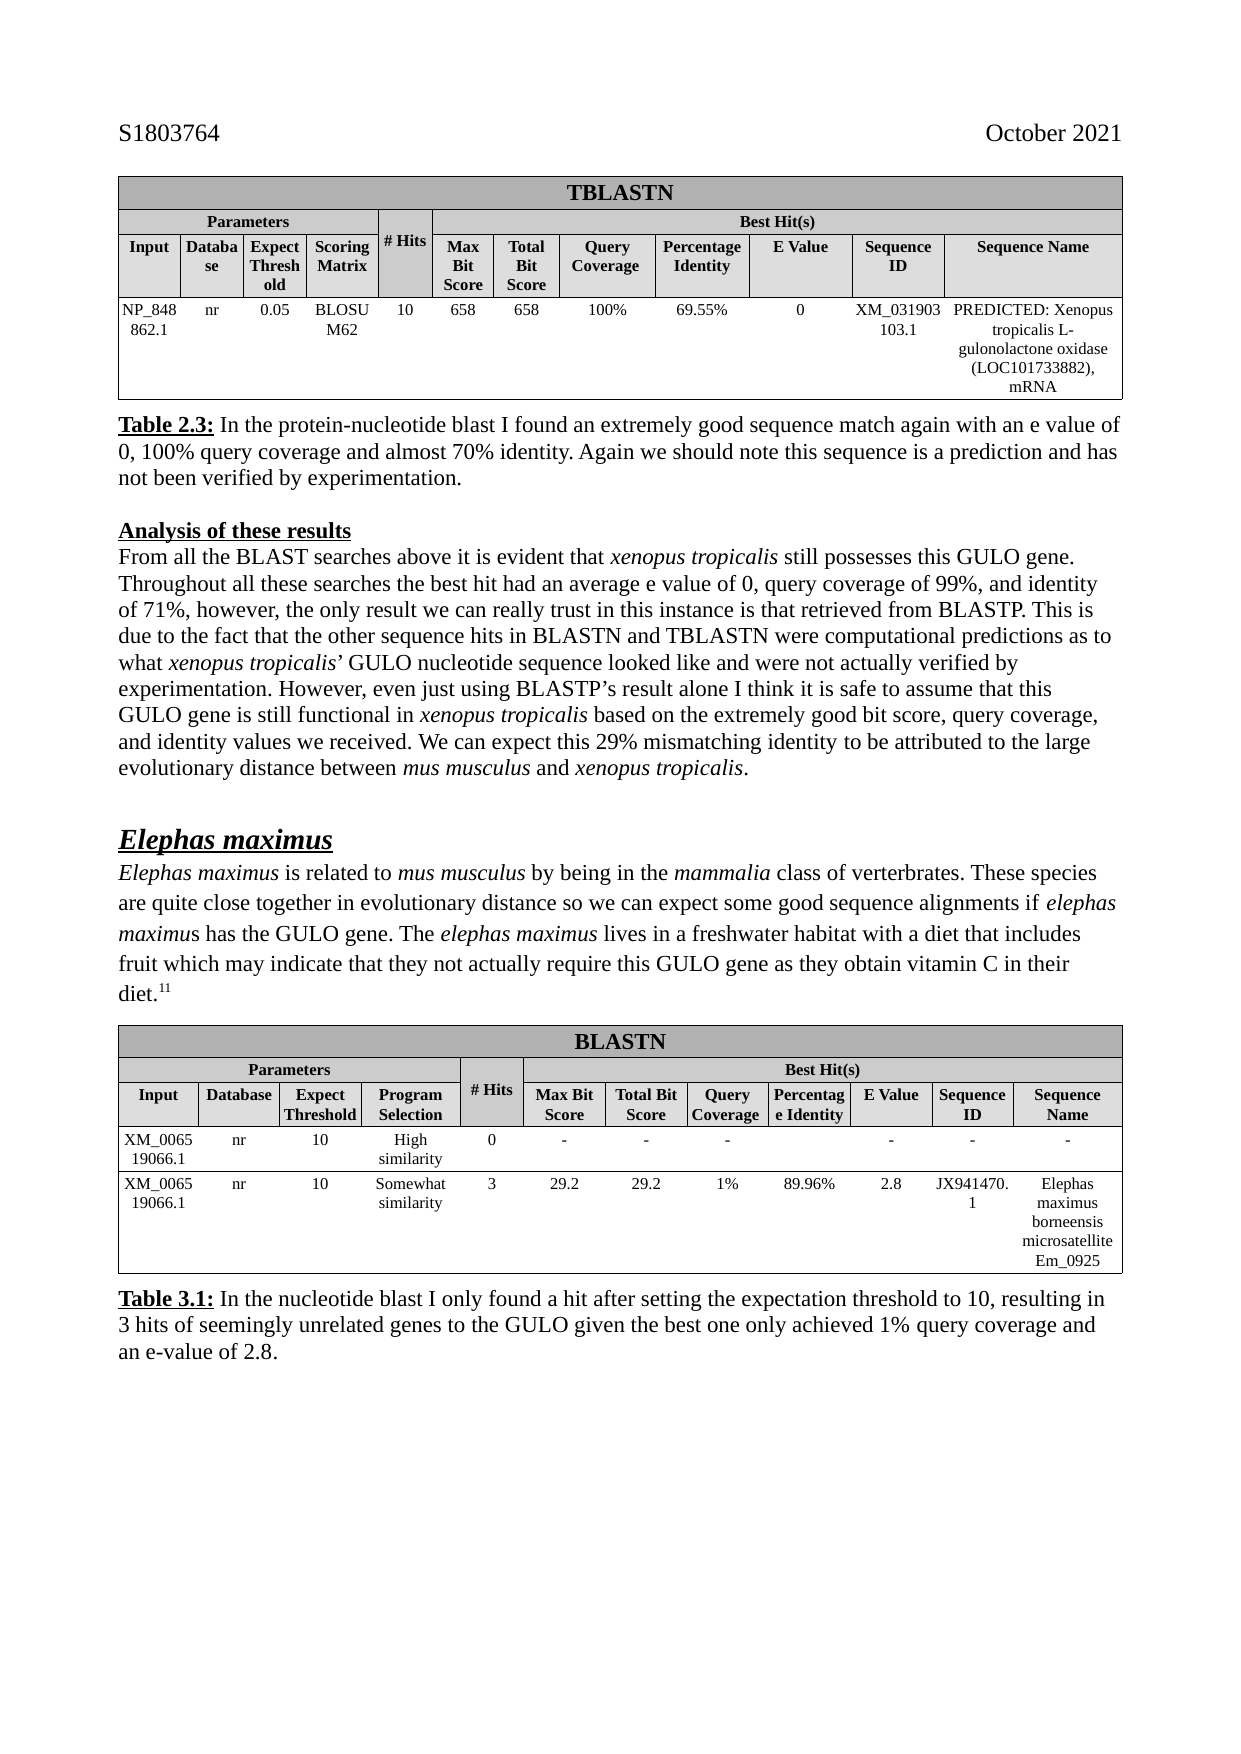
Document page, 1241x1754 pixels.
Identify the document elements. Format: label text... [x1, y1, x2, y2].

text Elephas maximus Elephas maximus is related to mus musculus by being in the mammalia class of verterbrates. These species are quite close together in evolutionary distance so we can expect some good sequence alignments if elephas maximus has the GULO gene. The elephas maximus lives in a freshwater habitat with a diet that includes fruit which may indicate that they not actually require this GULO gene as they obtain vitamin C in their diet.11 [118, 822, 1122, 1006]
table_cell Sequence Name [1014, 1083, 1122, 1126]
table_cell Max Bit Score [433, 235, 493, 297]
table_cell 69.55% [655, 298, 749, 399]
table_cell [768, 1127, 850, 1171]
table_cell Total Bit Score [494, 235, 559, 297]
table_cell XM_006519066.1 [119, 1172, 198, 1272]
table_cell Parameters [119, 210, 378, 234]
table_cell nr [198, 1172, 279, 1272]
table_cell Percentage Identity [769, 1083, 850, 1126]
table_cell 2.8 [850, 1172, 932, 1272]
table_cell # Hits [461, 1058, 523, 1126]
table_cell Percentage Identity [656, 235, 749, 297]
table_cell Database [199, 1083, 279, 1126]
text Table 3.1: In the nucleotide blast I only found a hit after setting the expectation threshold to 10, resulting in 3 hits of seemingly unrelated genes to the GULO given the best one only achieved 1% query coverage and an e-value of 2.8. [118, 1285, 1122, 1393]
table_cell Program Selection [362, 1083, 460, 1126]
table_cell Elephas maximus borneensis microsatellite Em_0925 [1013, 1172, 1122, 1272]
table_cell 3 [460, 1172, 523, 1272]
table_cell JX941470.1 [932, 1172, 1013, 1272]
table_cell - [1013, 1127, 1122, 1171]
table_cell 10 [279, 1127, 361, 1171]
table_cell Best Hit(s) [433, 210, 1122, 234]
table_cell Expect Threshold [244, 235, 306, 297]
table_cell Somewhat similarity [361, 1172, 460, 1272]
table_cell E Value [851, 1083, 932, 1126]
table_cell - [687, 1127, 768, 1171]
table_cell Best Hit(s) [524, 1058, 1122, 1082]
table_cell Scoring Matrix [307, 235, 378, 297]
table_cell Total Bit Score [606, 1083, 687, 1126]
table_header TBLASTN [119, 177, 1122, 209]
table_cell PREDICTED: Xenopus tropicalis L-gulonolactone oxidase (LOC101733882), mRNA [944, 298, 1122, 399]
table_cell 10 [279, 1172, 361, 1272]
table_cell - [932, 1127, 1013, 1171]
table_cell 0.05 [243, 298, 306, 399]
table_cell 0 [749, 298, 852, 399]
table_cell Query Coverage [560, 235, 655, 297]
table_cell Sequence ID [933, 1083, 1013, 1126]
table_cell 658 [494, 298, 559, 399]
table_cell - [523, 1127, 605, 1171]
table_cell 100% [559, 298, 655, 399]
table_cell - [605, 1127, 687, 1171]
table_cell High similarity [361, 1127, 460, 1171]
table_cell Sequence Name [945, 235, 1122, 297]
table_cell 89.96% [768, 1172, 850, 1272]
table_cell 29.2 [605, 1172, 687, 1272]
table_cell # Hits [379, 210, 432, 297]
table_header BLASTN [119, 1026, 1122, 1057]
table_cell 0 [460, 1127, 523, 1171]
table_cell 658 [432, 298, 493, 399]
text Table 2.3: In the protein-nucleotide blast I found an extremely good sequence match again with an e value of 0, 100% query coverage and almost 70% identity. Again we should note this sequence is a prediction and has not been verified by experimentation. Analysis of these results From all the BLAST searches above it is evident that xenopus tropicalis still possesses this GULO gene. Throughout all these searches the best hit had an average e value of 0, query coverage of 99%, and identity of 71%, however, the only result we can really trust in this instance is that retrieved from BLASTP. This is due to the fact that the other sequence hits in BLASTN and TBLASTN were computational predictions as to what xenopus tropicalis’ GULO nucleotide sequence looked like and were not actually verified by experimentation. However, even just using BLASTP’s result alone I think it is safe to assume that this GULO gene is still functional in xenopus tropicalis based on the extremely good bit score, query coverage, and identity values we received. We can expect this 29% mismatching identity to be attributed to the large evolutionary distance between mus musculus and xenopus tropicalis. [118, 412, 1122, 809]
table_cell Database [181, 235, 243, 297]
table_cell Sequence ID [853, 235, 944, 297]
table_cell 10 [378, 298, 432, 399]
table_cell - [850, 1127, 932, 1171]
table_cell Max Bit Score [524, 1083, 605, 1126]
table_cell XM_031903103.1 [852, 298, 944, 399]
table_cell Query Coverage [688, 1083, 768, 1126]
table_cell E Value [750, 235, 852, 297]
table_cell XM_006519066.1 [119, 1127, 198, 1171]
table_cell BLOSUM62 [306, 298, 378, 399]
table_cell Parameters [119, 1058, 460, 1082]
table_cell NP_848862.1 [119, 298, 180, 399]
table_cell Input [119, 1083, 198, 1126]
table_cell 1% [687, 1172, 768, 1272]
table_cell Input [119, 235, 180, 297]
table_cell 29.2 [523, 1172, 605, 1272]
table_cell nr [180, 298, 243, 399]
table_cell nr [198, 1127, 279, 1171]
table_cell Expect Threshold [280, 1083, 361, 1126]
